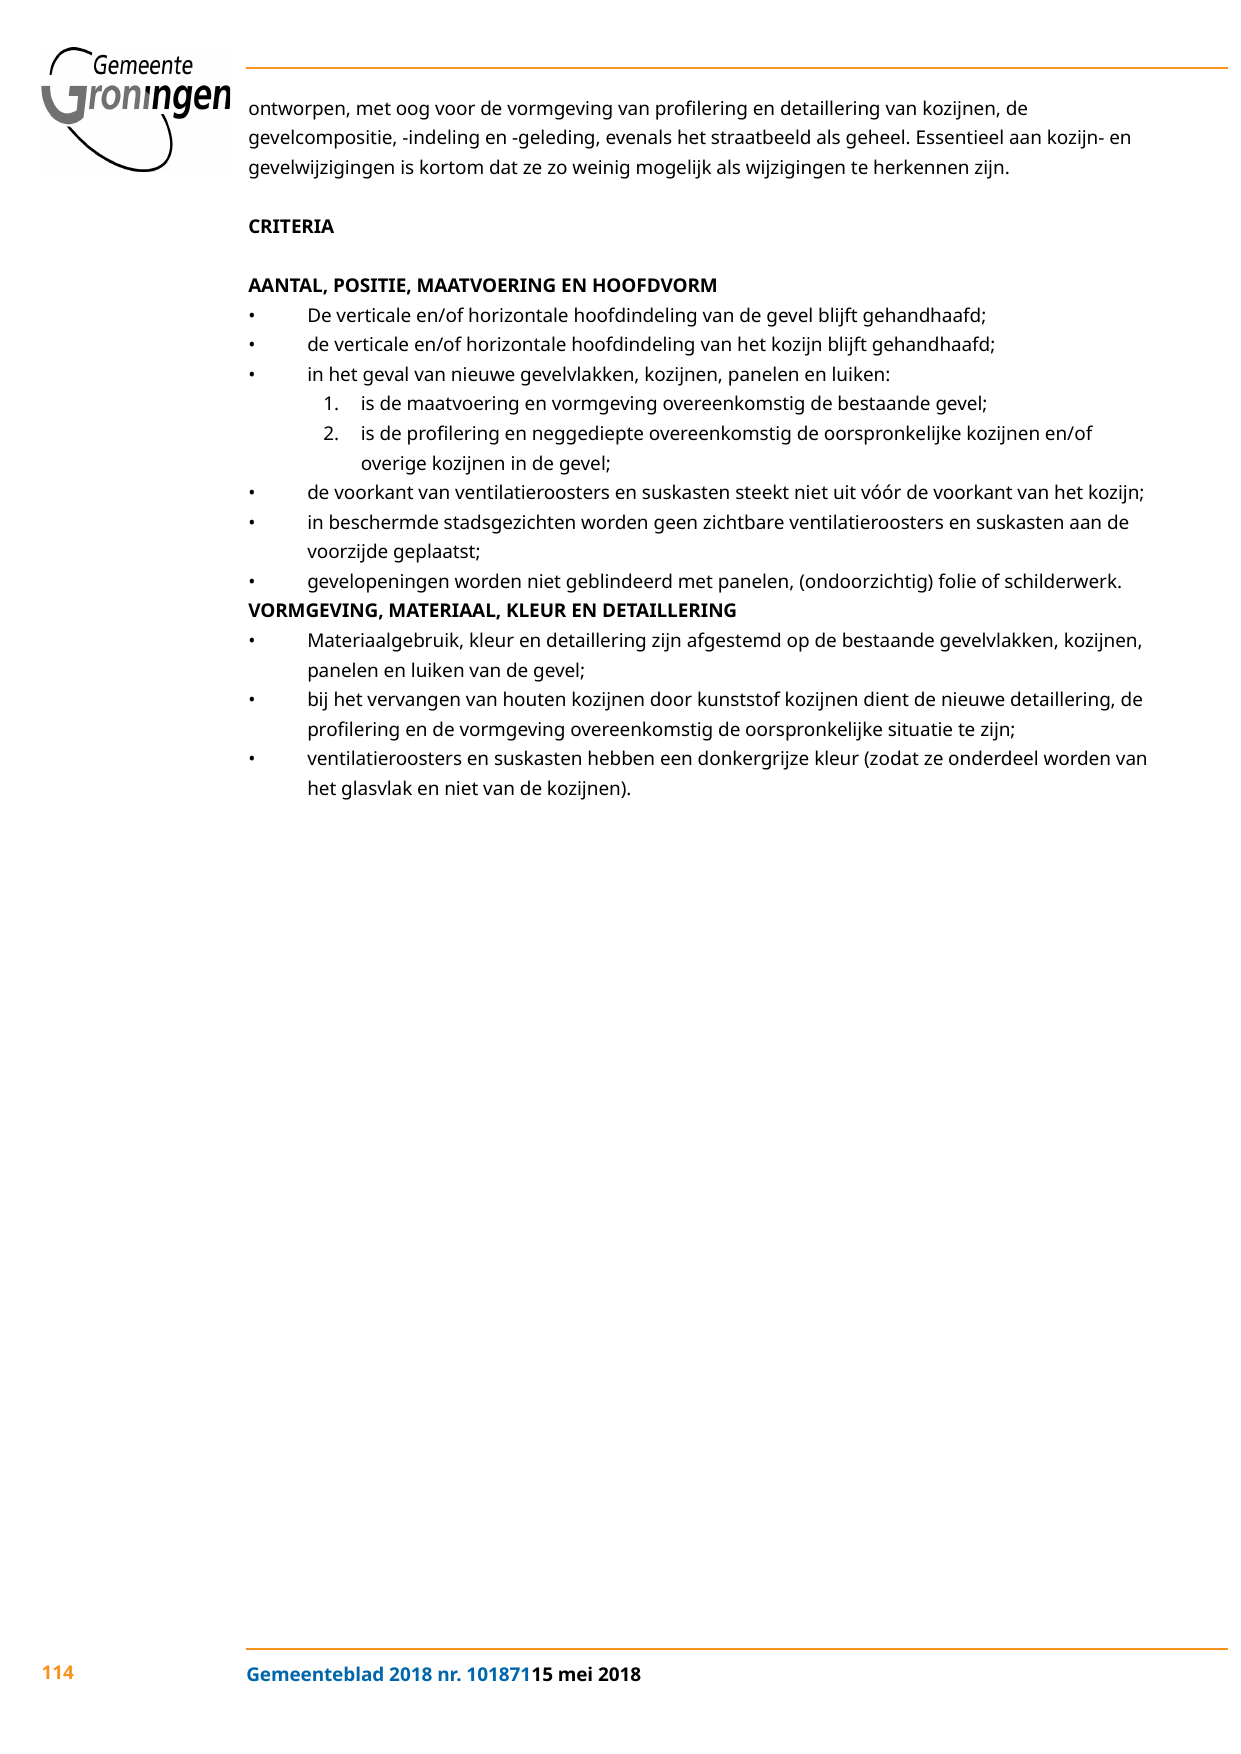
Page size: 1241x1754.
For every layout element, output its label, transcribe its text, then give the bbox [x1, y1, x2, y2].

list ventilatieroosters en suskasten hebben een donkergrijze kleur (zodat ze onderdeel worden van het glasvlak en niet van de kozijnen). [248, 746, 1152, 801]
text VORMGEVING, MATERIAAL, KLEUR EN DETAILLERING [248, 598, 1152, 623]
list gevelopeningen worden niet geblindeerd met panelen, (ondoorzichtig) folie of schilderwerk. [248, 568, 1152, 594]
list in beschermde stadsgezichten worden geen zichtbare ventilatieroosters en suskasten aan de voorzijde geplaatst; [248, 509, 1152, 564]
list de verticale en/of horizontale hoofdindeling van het kozijn blijft gehandhaafd; [248, 331, 1152, 357]
list is de profilering en neggediepte overeenkomstig de oorspronkelijke kozijnen en/of overige kozijnen in de gevel; [323, 420, 1152, 476]
list de voorkant van ventilatieroosters en suskasten steekt niet uit vóór de voorkant van het kozijn; [248, 479, 1152, 505]
text AANTAL, POSITIE, MAATVOERING EN HOOFDVORM [248, 272, 1152, 298]
list is de maatvoering en vormgeving overeenkomstig de bestaande gevel; [323, 391, 1152, 416]
list De verticale en/of horizontale hoofdindeling van de gevel blijft gehandhaafd; [248, 302, 1152, 328]
list Materiaalgebruik, kleur en detaillering zijn afgestemd op de bestaande gevelvlakken, kozijnen, panelen en luiken van de gevel; [248, 627, 1152, 683]
list bij het vervangen van houten kozijnen door kunststof kozijnen dient de nieuwe detaillering, de profilering en de vormgeving overeenkomstig de oorspronkelijke situatie te zijn; [248, 686, 1152, 742]
picture [41, 47, 231, 172]
text ontworpen, met oog voor de vormgeving van profilering en detaillering van kozijnen, de gevelcompositie, -indeling en -geleding, evenals het straatbeeld als geheel. Essentieel aan kozijn- en gevelwijzigingen is kortom dat ze zo weinig mogelijk als wijzigingen te herkennen zijn. [248, 95, 1152, 180]
text CRITERIA [248, 213, 1152, 239]
list in het geval van nieuwe gevelvlakken, kozijnen, panelen en luiken: [248, 361, 1152, 387]
